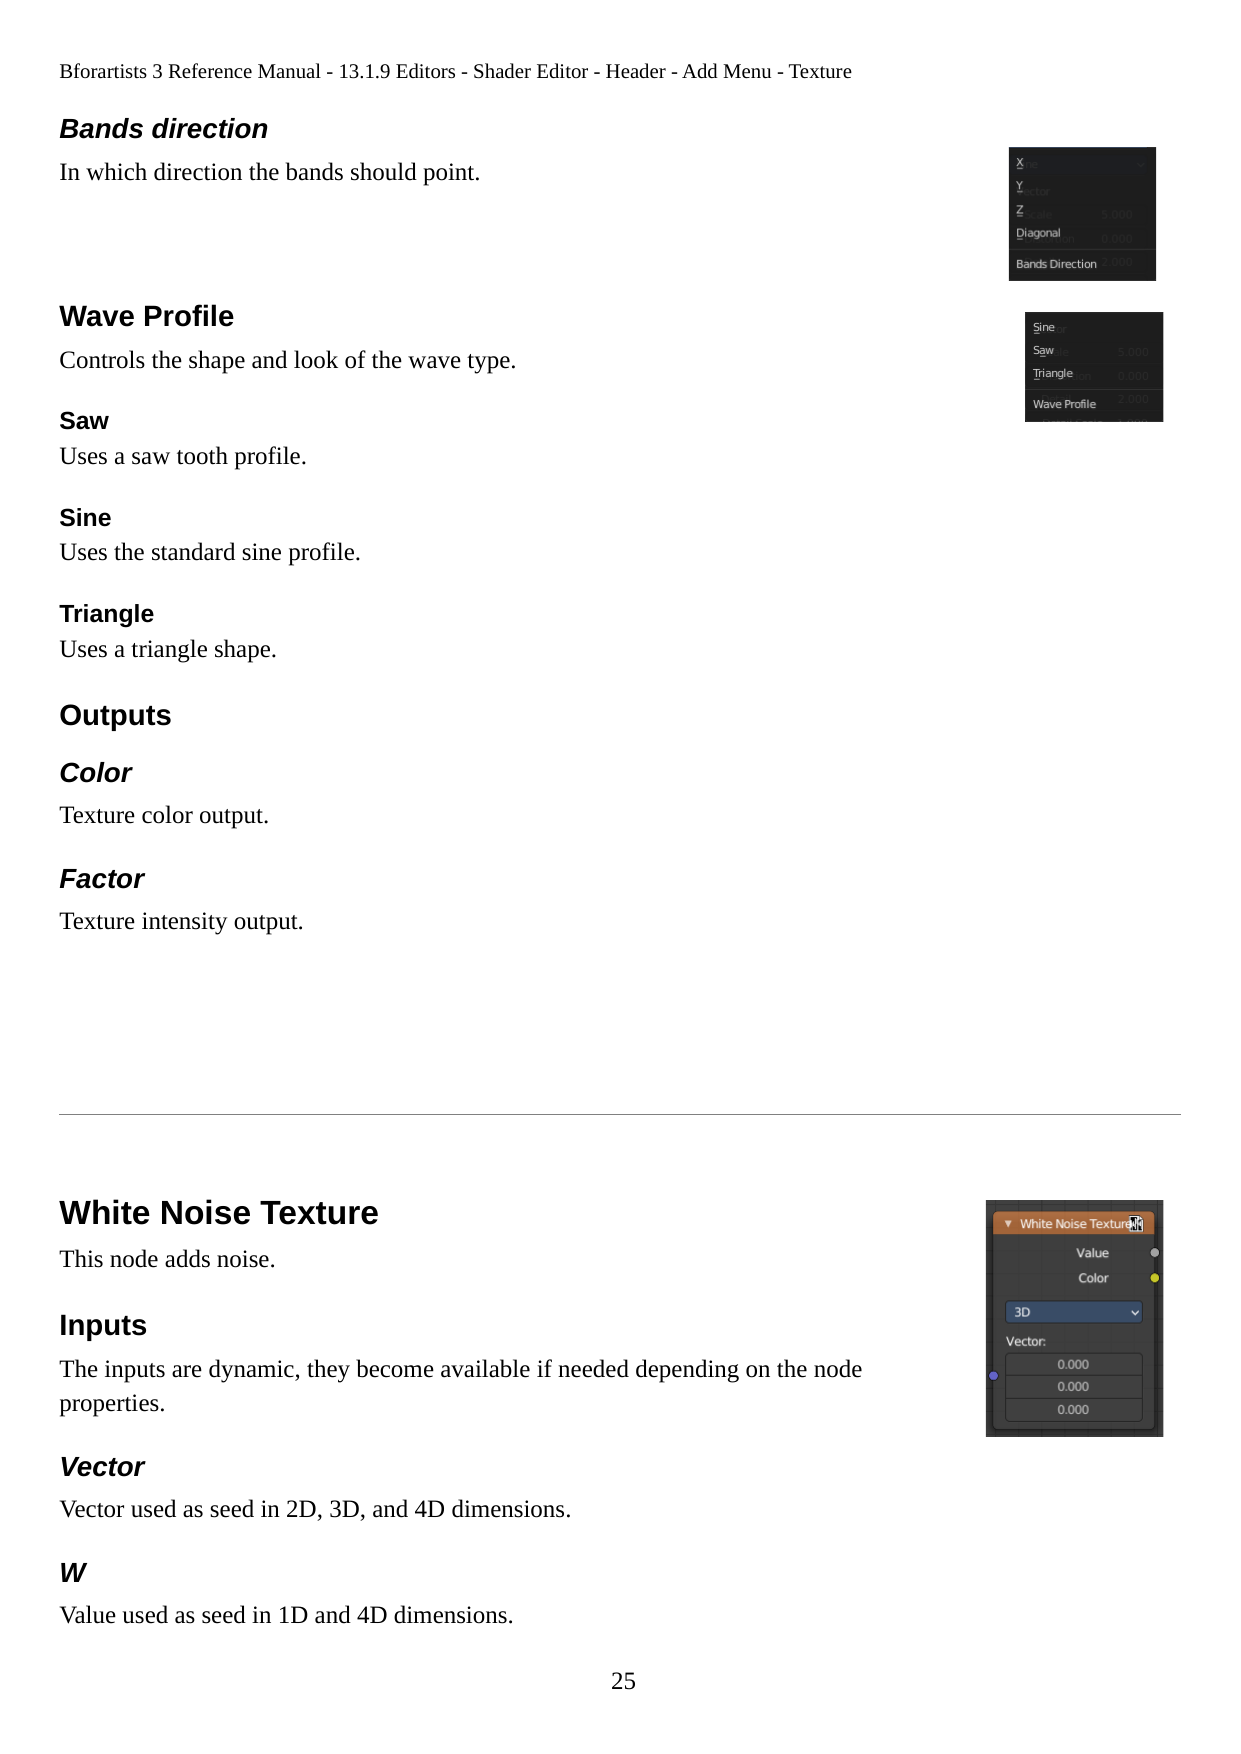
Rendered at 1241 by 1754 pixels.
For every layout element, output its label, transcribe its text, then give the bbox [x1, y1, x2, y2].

subtitle W [59, 1556, 1181, 1588]
subtitle White Noise Texture [59, 1193, 1181, 1232]
subtitle Vector [59, 1450, 1181, 1482]
subtitle Factor [59, 862, 1181, 894]
picture [1025, 312, 1164, 422]
text Texture intensity output. [59, 906, 1181, 935]
text This node adds noise. [59, 1244, 985, 1273]
subtitle Sine [59, 503, 1181, 531]
text [1164, 1244, 1181, 1273]
text In which direction the bands should point. [59, 157, 1008, 186]
picture [1008, 147, 1157, 281]
subtitle Outputs [59, 697, 1181, 731]
subtitle Saw [59, 406, 1181, 435]
subtitle Wave Profile [59, 298, 1181, 332]
text Uses a triangle shape. [59, 634, 1181, 662]
picture [985, 1200, 1164, 1437]
text Texture color output. [59, 801, 1181, 829]
text Controls the shape and look of the wave type. [59, 345, 1025, 373]
subtitle Bands direction [59, 113, 1181, 144]
subtitle Inputs [59, 1308, 985, 1342]
text Value used as seed in 1D and 4D dimensions. [59, 1600, 1181, 1629]
text Vector used as seed in 2D, 3D, and 4D dimensions. [59, 1494, 1181, 1523]
subtitle Triangle [59, 599, 1181, 627]
subtitle Color [59, 756, 1181, 788]
text The inputs are dynamic, they become available if needed depending on the node properties. [59, 1354, 985, 1417]
text Uses a saw tooth profile. [59, 441, 1181, 470]
subtitle [1164, 1308, 1181, 1342]
text Uses the standard sine profile. [59, 537, 1181, 566]
